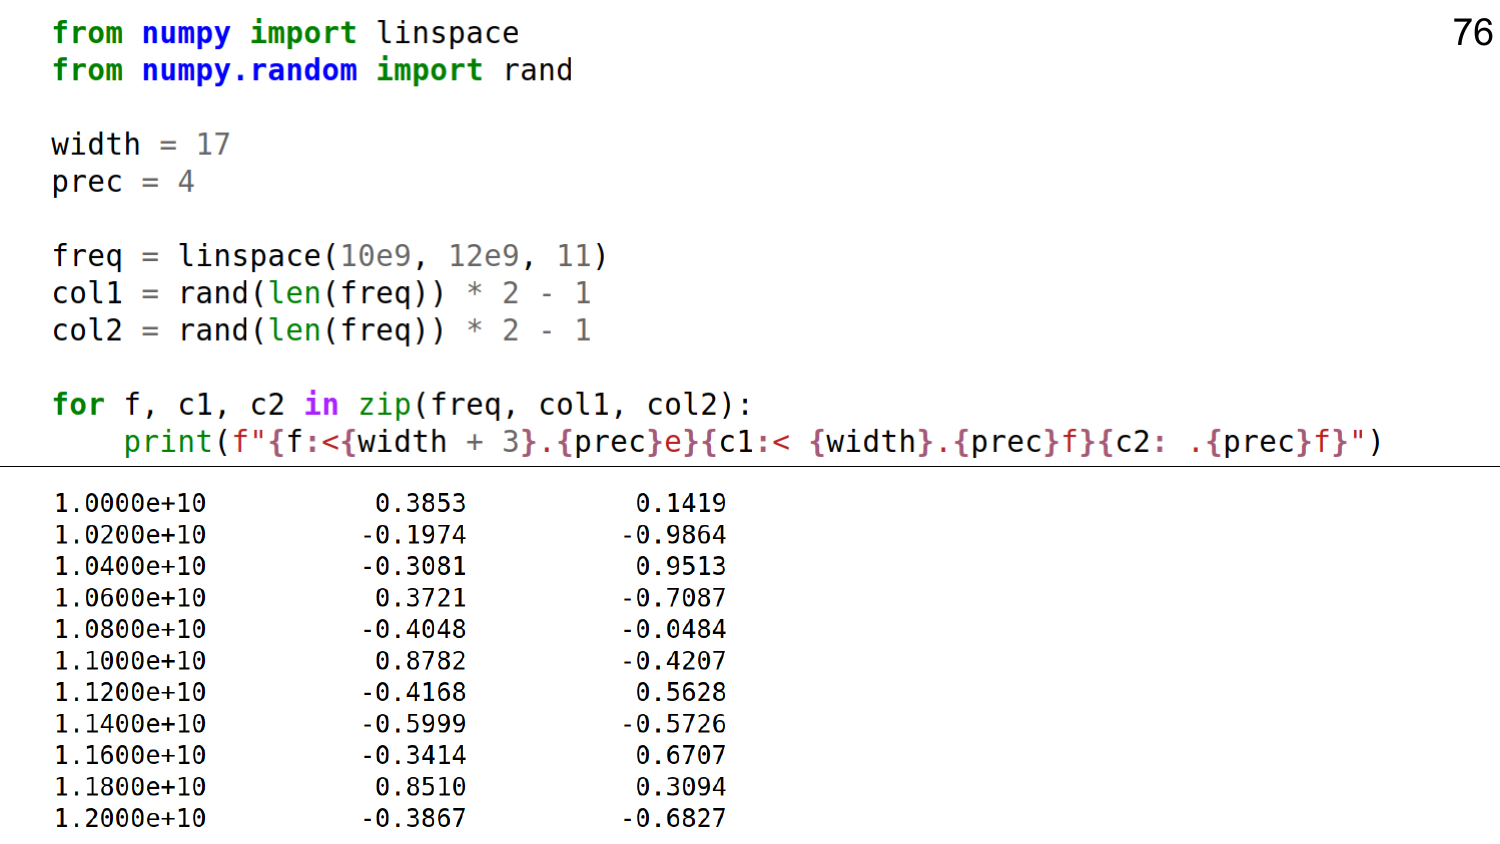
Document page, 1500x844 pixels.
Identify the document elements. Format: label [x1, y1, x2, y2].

picture [47, 480, 735, 836]
picture [47, 11, 1388, 466]
